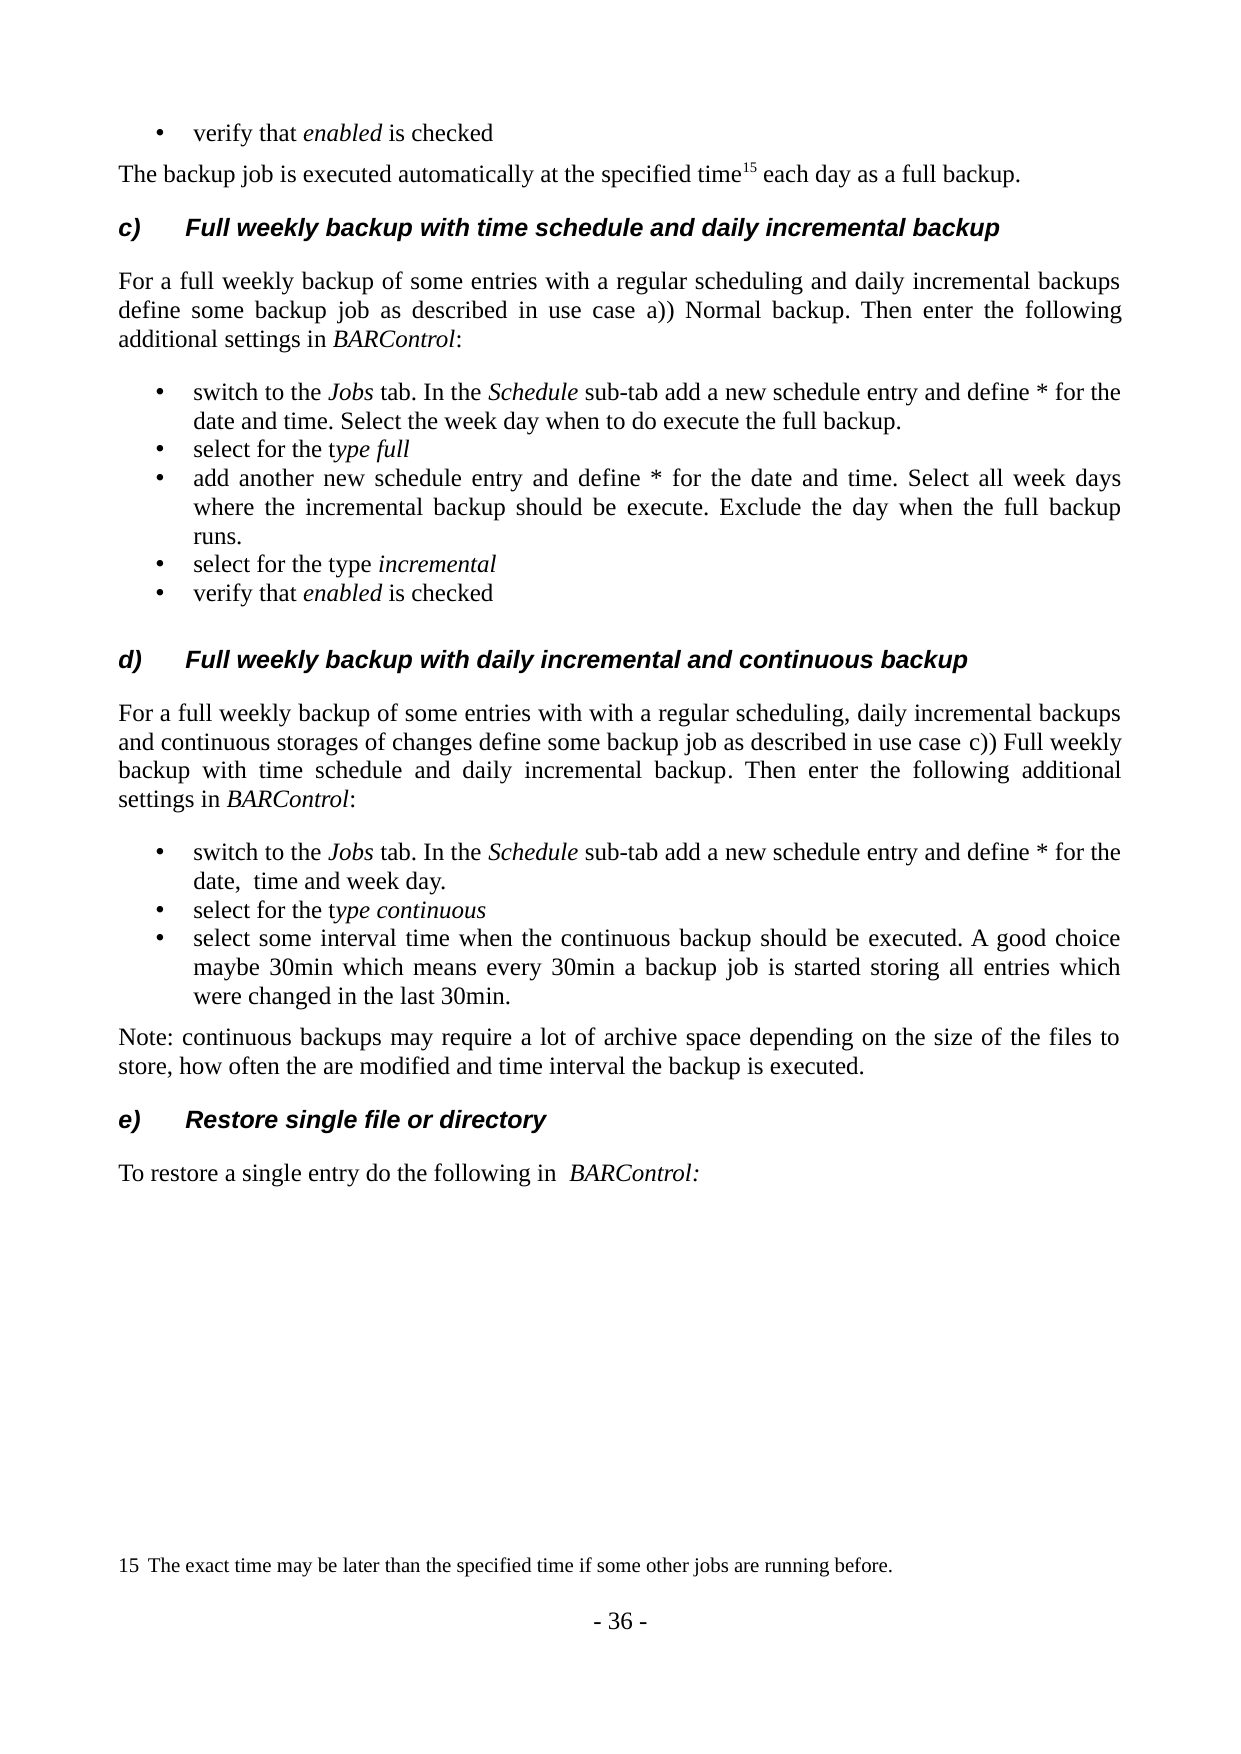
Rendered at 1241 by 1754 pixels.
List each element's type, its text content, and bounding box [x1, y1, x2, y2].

list select for the type full [156, 434, 1122, 463]
text The backup job is executed automatically at the specified time each day as a full backup. [118, 159, 1122, 188]
list switch to the Jobs tab. In the Schedule sub-tab add a new schedule entry and define * for the date and time. Select the week day when to do execute the full backup. [156, 377, 1122, 434]
text Note: continuous backups may require a lot of archive space depending on the size of the files to store, how often the are modified and time interval the backup is executed. [118, 1022, 1122, 1080]
list select for the type incremental [156, 549, 1122, 578]
subtitle Full weekly backup with daily incremental and continuous backup [118, 644, 1122, 673]
text For a full weekly backup of some entries with a regular scheduling and daily incremental backups define some backup job as described in use case a) Normal backup. Then enter the following additional settings in BARControl: [118, 266, 1122, 353]
list verify that enabled is checked [156, 118, 1122, 147]
text To restore a single entry do the following in BARControl: [118, 1158, 1122, 1187]
subtitle Restore single file or directory [118, 1105, 1122, 1133]
list select some interval time when the continuous backup should be executed. A good choice maybe 30min which means every 30min a backup job is started storing all entries which were changed in the last 30min. [156, 923, 1122, 1010]
text The exact time may be later than the specified time if some other jobs are running before. [118, 1553, 1122, 1577]
list verify that enabled is checked [156, 578, 1122, 607]
list select for the type continuous [156, 895, 1122, 923]
subtitle Full weekly backup with time schedule and daily incremental backup [118, 213, 1122, 242]
text For a full weekly backup of some entries with with a regular scheduling, daily incremental backups and continuous storages of changes define some backup job as described in use case c) Full weekly backup with time schedule and daily incremental backup. Then enter the following additional settings in BARControl: [118, 698, 1122, 813]
list switch to the Jobs tab. In the Schedule sub-tab add a new schedule entry and define * for the date, time and week day. [156, 837, 1122, 895]
list add another new schedule entry and define * for the date and time. Select all week days where the incremental backup should be execute. Exclude the day when the full backup runs. [156, 463, 1122, 549]
